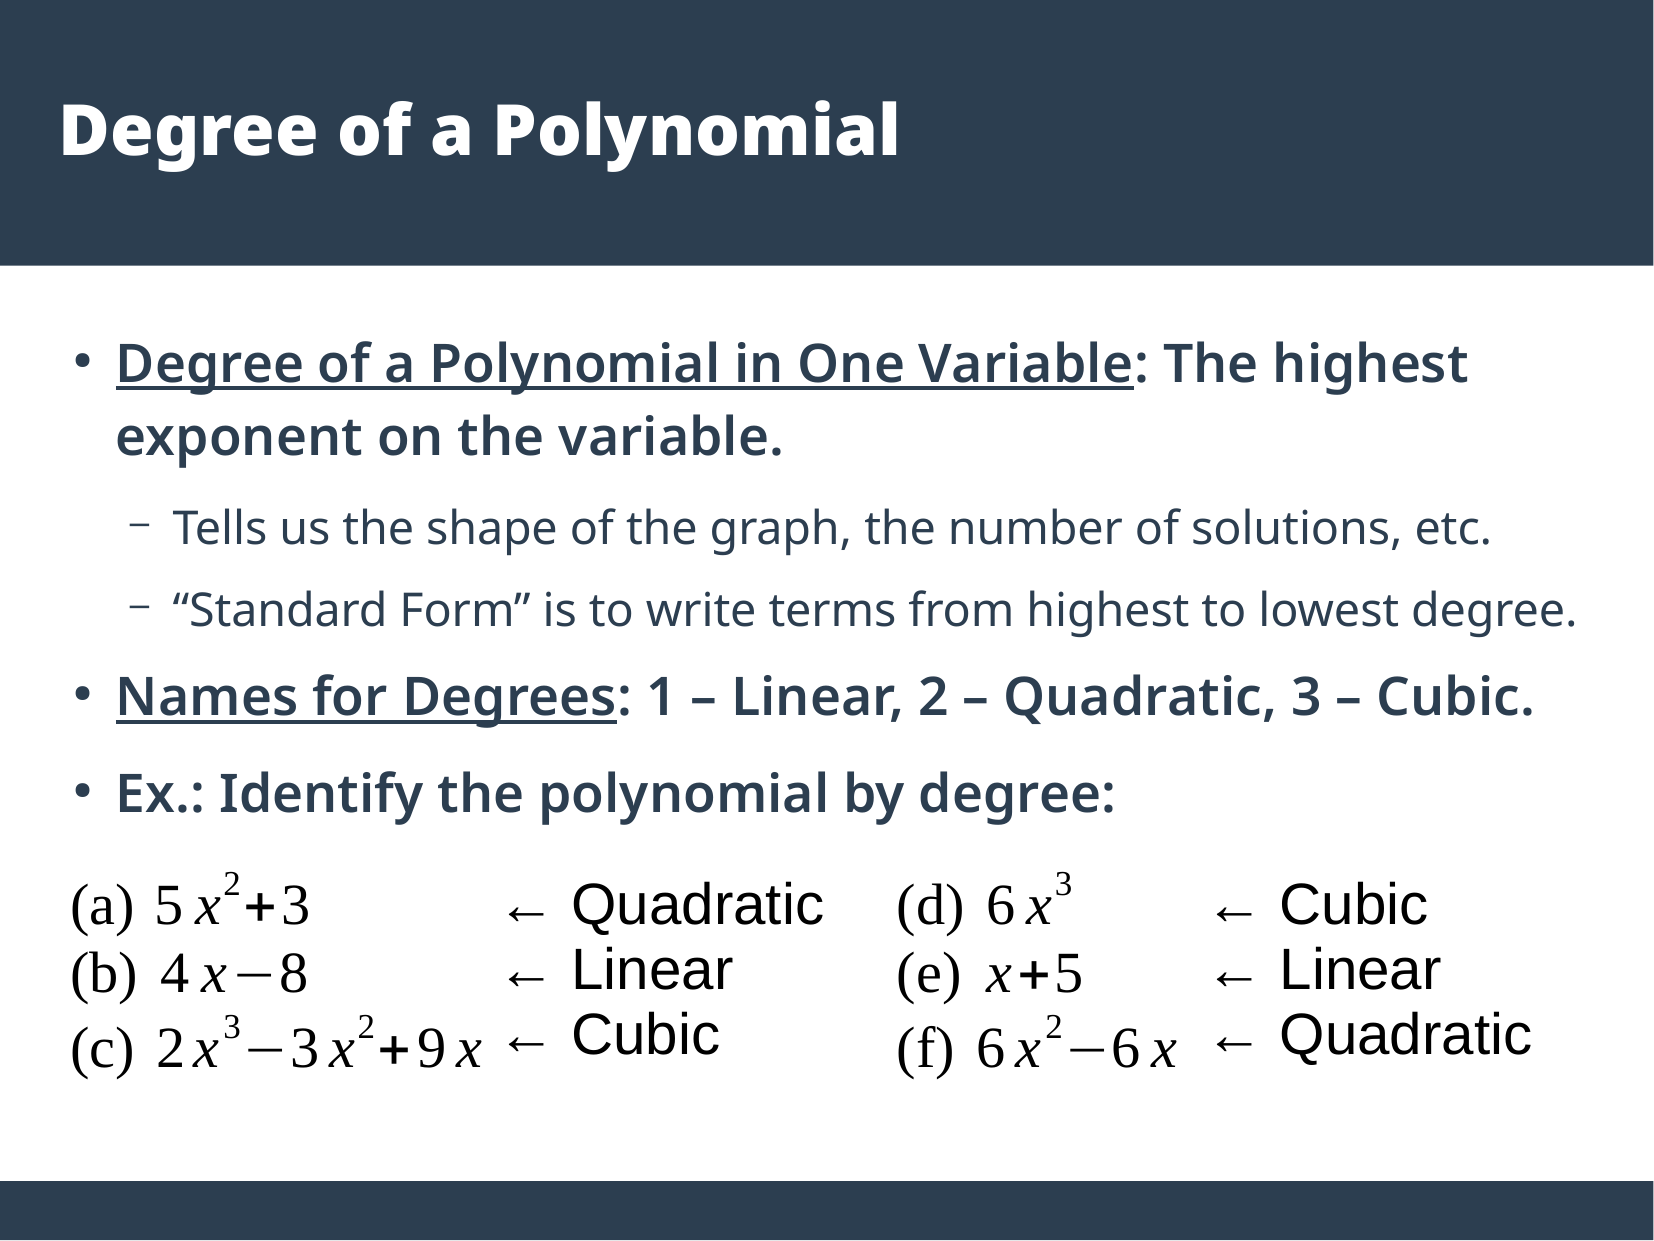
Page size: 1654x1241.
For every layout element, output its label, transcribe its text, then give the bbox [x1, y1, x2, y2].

chart [63, 863, 491, 1081]
text_box ← Quadratic ← Linear ← Cubic [482, 863, 862, 1074]
title Degree of a Polynomial [59, 49, 1595, 207]
list Degree of a Polynomial in One Variable: The highest exponent on the variable. Tells us the shape of the graph, the number of solutions, etc. “Standard Form” is to write terms from highest to lowest degree. Names for Degrees: 1 – Linear, 2 – Quadratic, 3 – Cubic. Ex.: Identify the polynomial by degree: [59, 324, 1595, 841]
chart [890, 863, 1186, 1081]
text_box ← Cubic ← Linear ← Quadratic [1190, 863, 1570, 1074]
